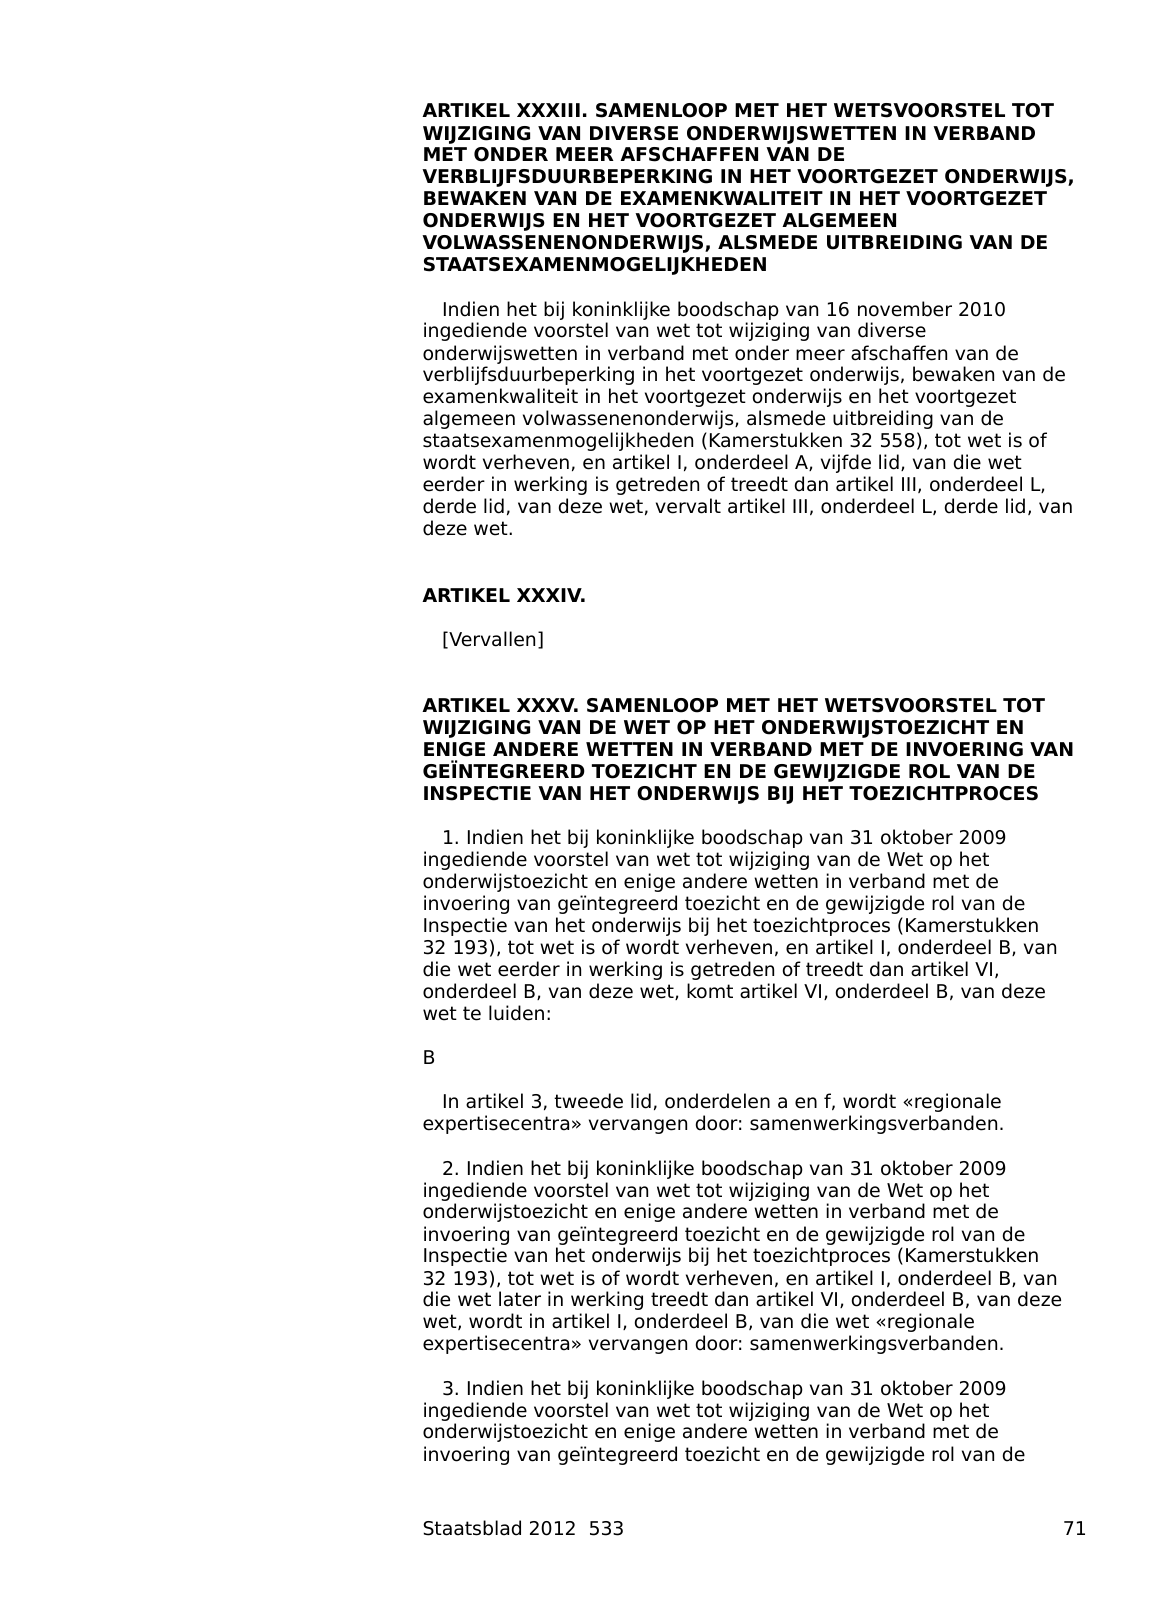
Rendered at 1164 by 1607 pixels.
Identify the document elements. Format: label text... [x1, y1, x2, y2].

subtitle ARTIKEL XXXIV. [422, 584, 1087, 607]
text [Vervallen] [422, 629, 1087, 651]
text 2. Indien het bij koninklijke boodschap van 31 oktober 2009 ingediende voorstel van wet tot wijziging van de Wet op het onderwijstoezicht en enige andere wetten in verband met de invoering van geïntegreerd toezicht en de gewijzigde rol van de Inspectie van het onderwijs bij het toezichtproces (Kamerstukken 32 193), tot wet is of wordt verheven, en artikel I, onderdeel B, van die wet later in werking treedt dan artikel VI, onderdeel B, van deze wet, wordt in artikel I, onderdeel B, van die wet «regionale expertisecentra» vervangen door: samenwerkingsverbanden. [422, 1157, 1087, 1355]
text 1. Indien het bij koninklijke boodschap van 31 oktober 2009 ingediende voorstel van wet tot wijziging van de Wet op het onderwijstoezicht en enige andere wetten in verband met de invoering van geïntegreerd toezicht en de gewijzigde rol van de Inspectie van het onderwijs bij het toezichtproces (Kamerstukken 32 193), tot wet is of wordt verheven, en artikel I, onderdeel B, van die wet eerder in werking is getreden of treedt dan artikel VI, onderdeel B, van deze wet, komt artikel VI, onderdeel B, van deze wet te luiden: [422, 827, 1087, 1025]
text Indien het bij koninklijke boodschap van 16 november 2010 ingediende voorstel van wet tot wijziging van diverse onderwijswetten in verband met onder meer afschaffen van de verblijfsduurbeperking in het voortgezet onderwijs, bewaken van de examenkwaliteit in het voortgezet onderwijs en het voortgezet algemeen volwassenenonderwijs, alsmede uitbreiding van de staatsexamenmogelijkheden (Kamerstukken 32 558), tot wet is of wordt verheven, en artikel I, onderdeel A, vijfde lid, van die wet eerder in werking is getreden of treedt dan artikel III, onderdeel L, derde lid, van deze wet, vervalt artikel III, onderdeel L, derde lid, van deze wet. [422, 298, 1087, 540]
subtitle ARTIKEL XXXV. SAMENLOOP MET HET WETSVOORSTEL TOT WIJZIGING VAN DE WET OP HET ONDERWIJSTOEZICHT EN ENIGE ANDERE WETTEN IN VERBAND MET DE INVOERING VAN GEÏNTEGREERD TOEZICHT EN DE GEWIJZIGDE ROL VAN DE INSPECTIE VAN HET ONDERWIJS BIJ HET TOEZICHTPROCES [422, 695, 1087, 805]
text 3. Indien het bij koninklijke boodschap van 31 oktober 2009 ingediende voorstel van wet tot wijziging van de Wet op het onderwijstoezicht en enige andere wetten in verband met de invoering van geïntegreerd toezicht en de gewijzigde rol van de [422, 1377, 1087, 1465]
text In artikel 3, tweede lid, onderdelen a en f, wordt «regionale expertisecentra» vervangen door: samenwerkingsverbanden. [422, 1091, 1087, 1135]
subtitle ARTIKEL XXXIII. SAMENLOOP MET HET WETSVOORSTEL TOT WIJZIGING VAN DIVERSE ONDERWIJSWETTEN IN VERBAND MET ONDER MEER AFSCHAFFEN VAN DE VERBLIJFSDUURBEPERKING IN HET VOORTGEZET ONDERWIJS, BEWAKEN VAN DE EXAMENKWALITEIT IN HET VOORTGEZET ONDERWIJS EN HET VOORTGEZET ALGEMEEN VOLWASSENENONDERWIJS, ALSMEDE UITBREIDING VAN DE STAATSEXAMENMOGELIJKHEDEN [422, 100, 1087, 276]
text B [422, 1047, 1087, 1069]
